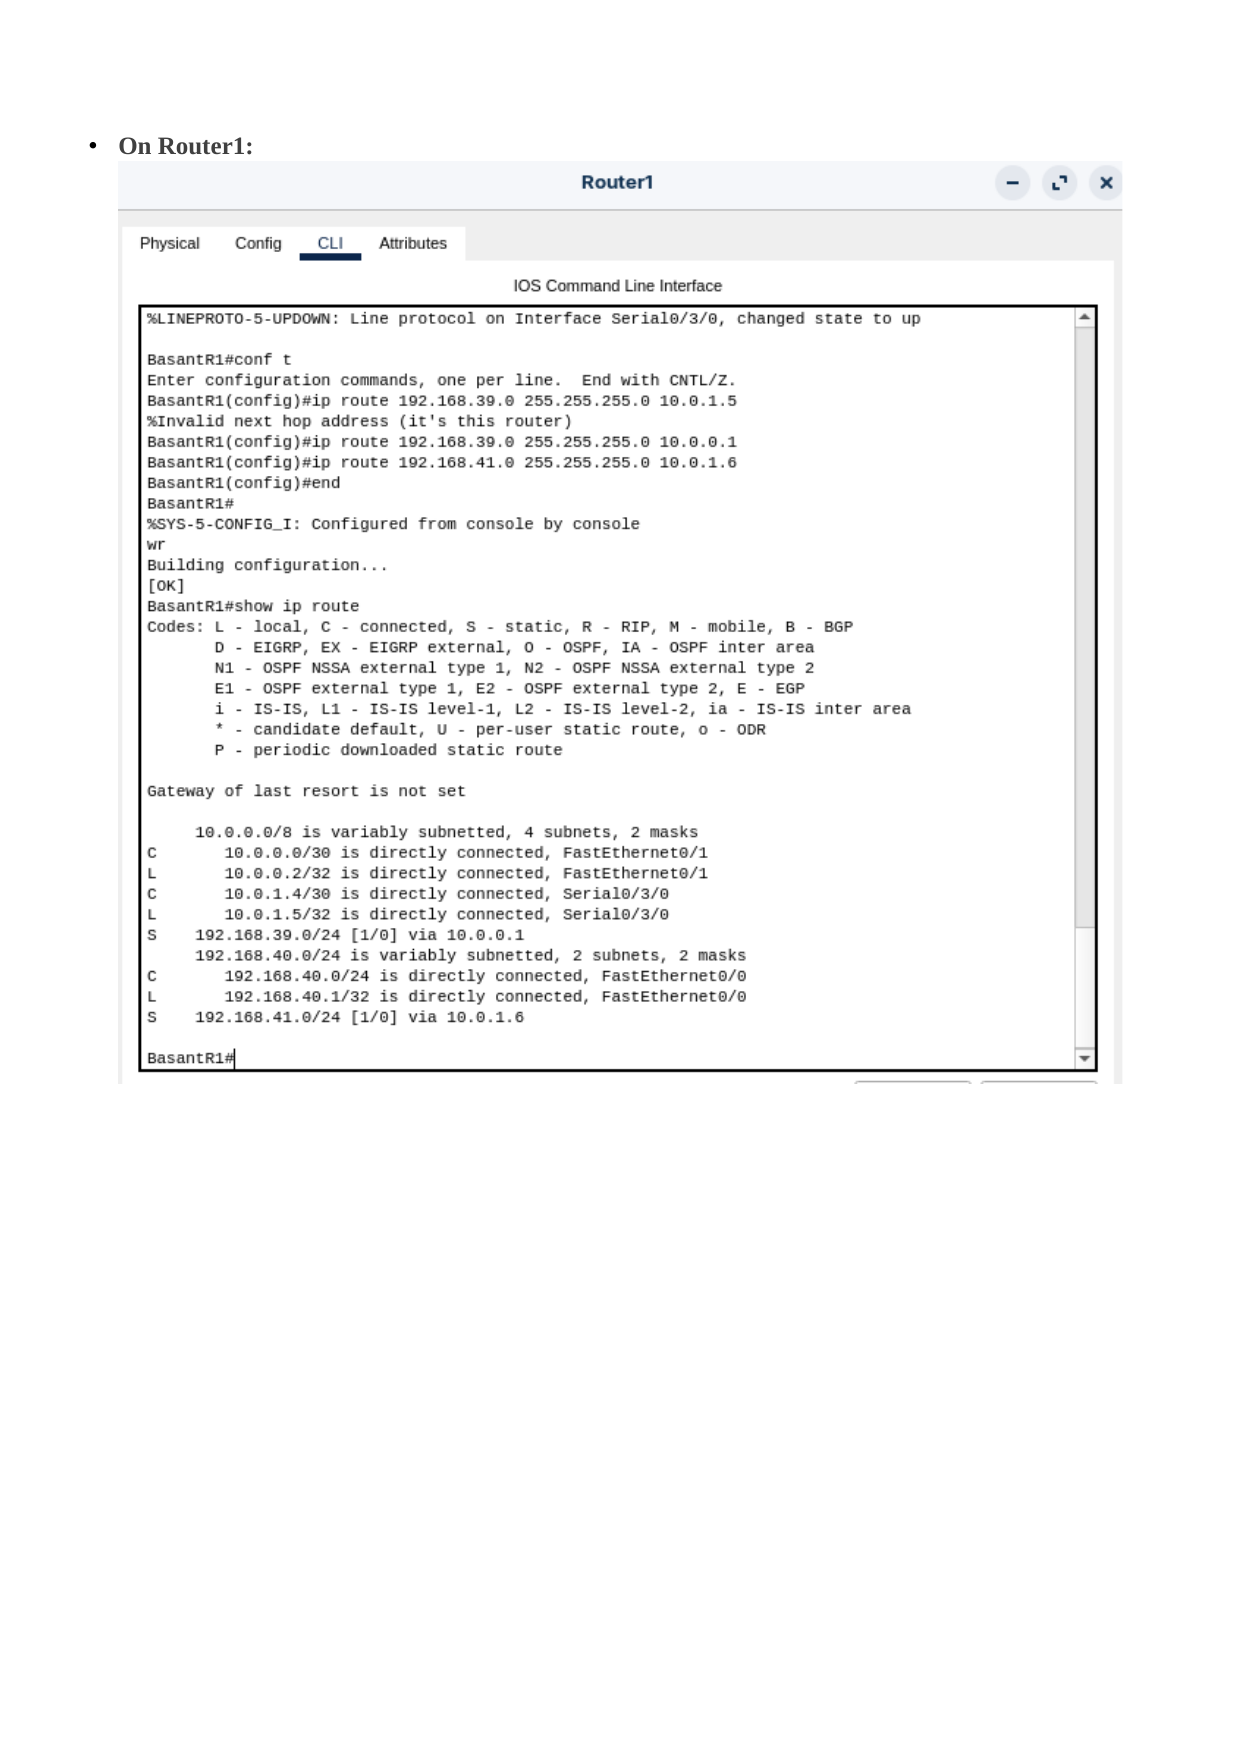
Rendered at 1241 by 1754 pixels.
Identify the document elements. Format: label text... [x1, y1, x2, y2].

list On Router1: [118, 118, 1122, 161]
picture [118, 161, 1123, 1084]
